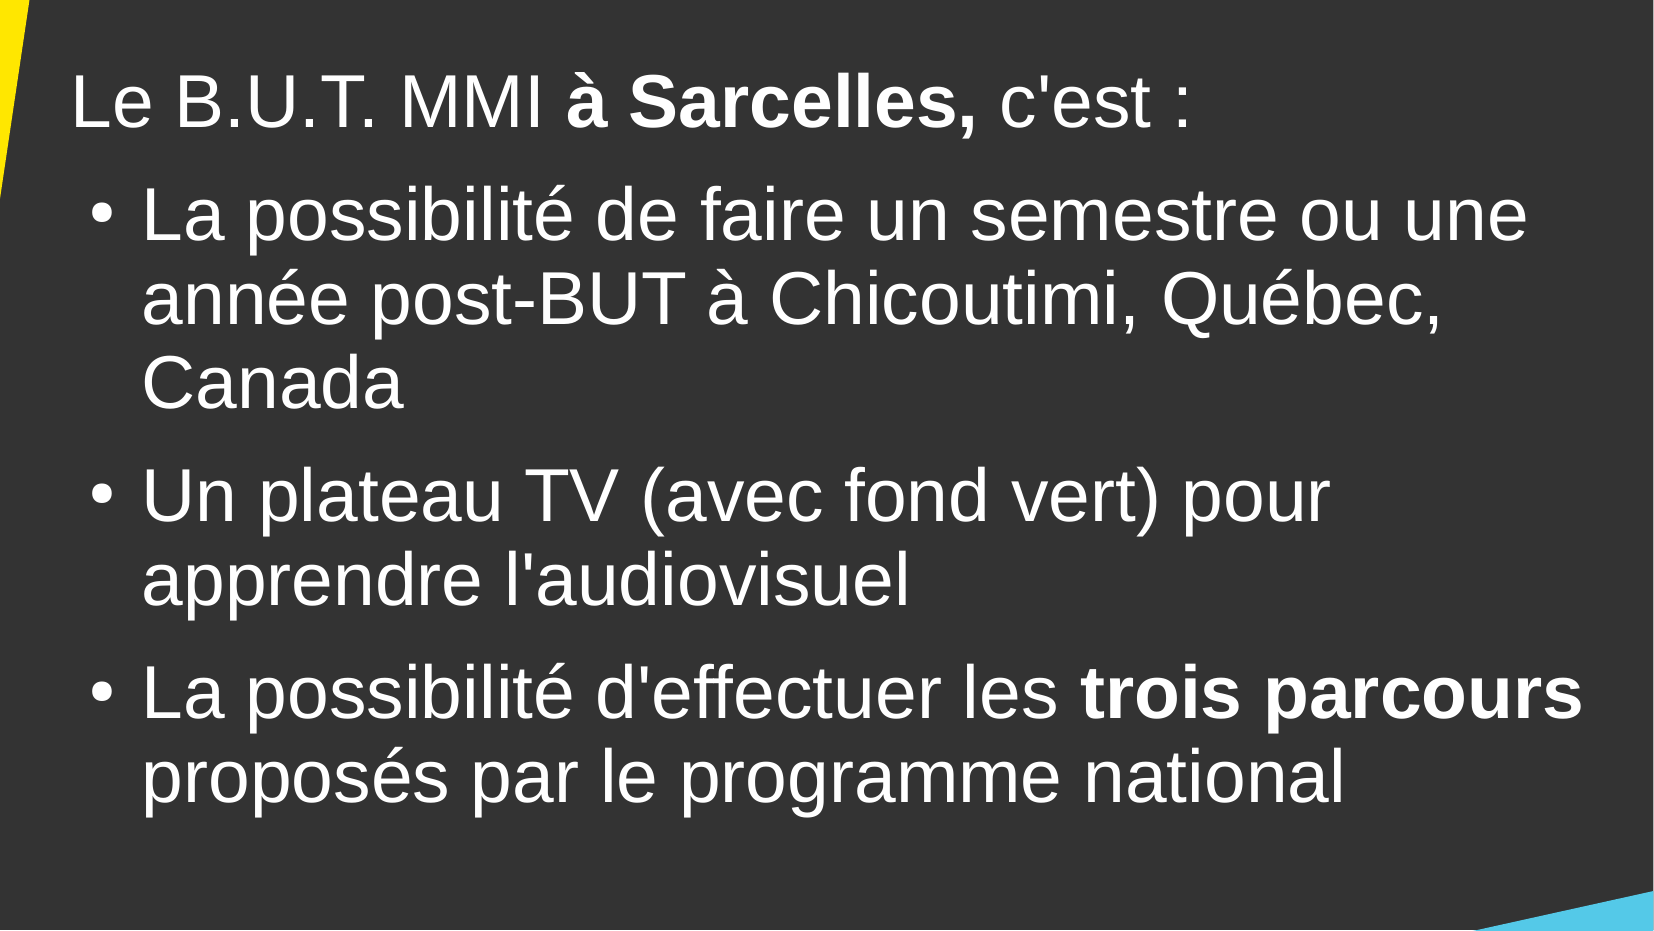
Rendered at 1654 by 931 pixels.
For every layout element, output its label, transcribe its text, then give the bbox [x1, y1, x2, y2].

list Le B.U.T. MMI à Sarcelles, c'est : La possibilité de faire un semestre ou une année post-BUT à Chicoutimi, Québec, Canada Un plateau TV (avec fond vert) pour apprendre l'audiovisuel La possibilité d'effectuer les trois parcours proposés par le programme national [70, 59, 1595, 875]
text_box [0, 0, 30, 199]
text_box [1472, 890, 1654, 931]
